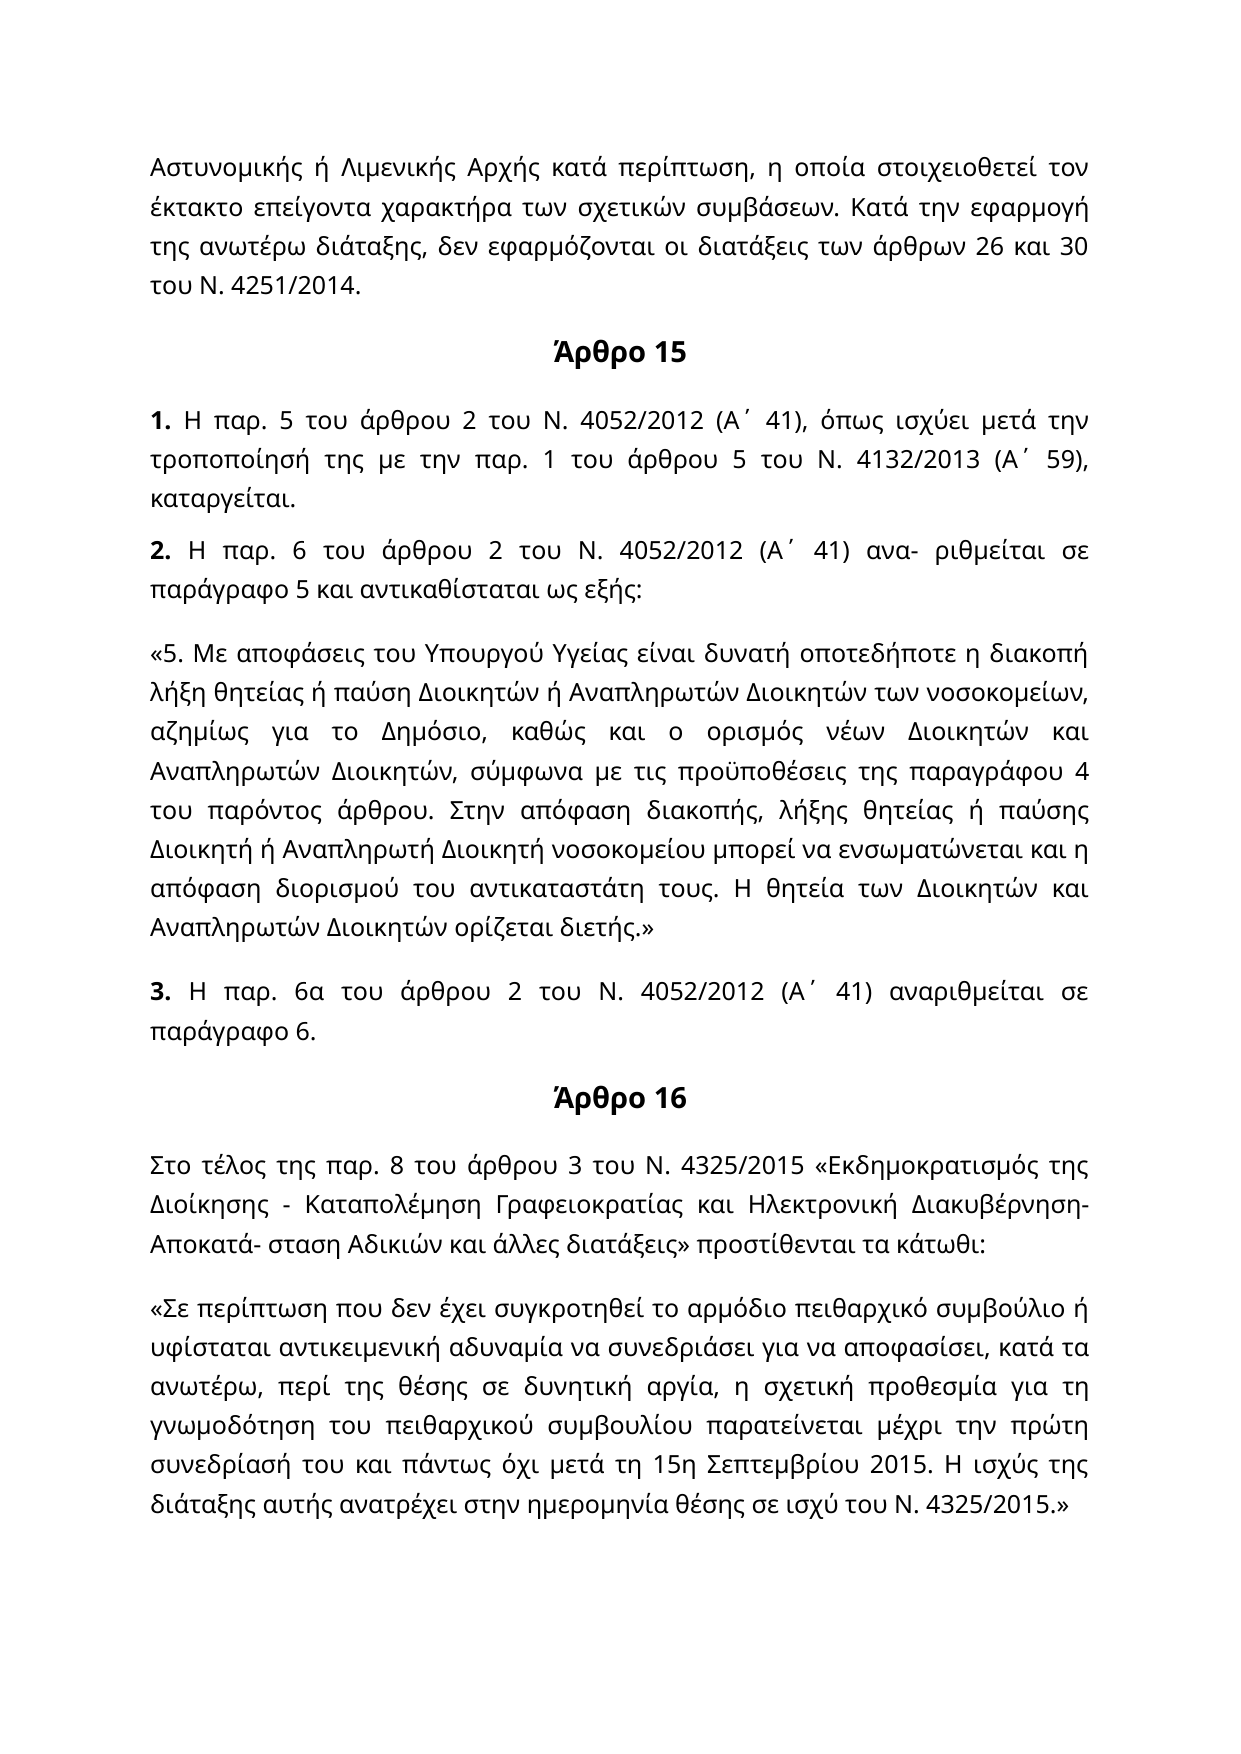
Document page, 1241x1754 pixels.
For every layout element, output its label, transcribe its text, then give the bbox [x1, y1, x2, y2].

subtitle Άρθρο 16 [150, 1077, 1090, 1117]
text «5. Με αποφάσεις του Υπουργού Υγείας είναι δυνατή οποτεδήποτε η διακοπή λήξη θητείας ή παύση Διοικητών ή Αναπληρωτών Διοικητών των νοσοκομείων, αζημίως για το Δημόσιο, καθώς και ο ορισμός νέων Διοικητών και Αναπληρωτών Διοικητών, σύμφωνα με τις προϋποθέσεις της παραγράφου 4 του παρόντος άρθρου. Στην απόφαση διακοπής, λήξης θητείας ή παύσης Διοικητή ή Αναπληρωτή Διοικητή νοσοκομείου μπορεί να ενσωματώνεται και η απόφαση διορισμού του αντικαταστάτη τους. Η θητεία των Διοικητών και Αναπληρωτών Διοικητών ορίζεται διετής.» [150, 636, 1090, 944]
text Στο τέλος της παρ. 8 του άρθρου 3 του Ν. 4325/2015 «Εκδημοκρατισμός της Διοίκησης - Καταπολέμηση Γραφειοκρατίας και Ηλεκτρονική Διακυβέρνηση-Αποκατά- σταση Αδικιών και άλλες διατάξεις» προστίθενται τα κάτωθι: [150, 1148, 1090, 1260]
subtitle Άρθρο 15 [150, 332, 1090, 371]
text 3. Η παρ. 6α του άρθρου 2 του Ν. 4052/2012 (Α΄ 41) αναριθμείται σε παράγραφο 6. [150, 974, 1090, 1047]
text 2. Η παρ. 6 του άρθρου 2 του Ν. 4052/2012 (Α΄ 41) ανα- ριθμείται σε παράγραφο 5 και αντικαθίσταται ως εξής: [150, 532, 1090, 606]
text «Σε περίπτωση που δεν έχει συγκροτηθεί το αρμόδιο πειθαρχικό συμβούλιο ή υφίσταται αντικειμενική αδυναμία να συνεδριάσει για να αποφασίσει, κατά τα ανωτέρω, περί της θέσης σε δυνητική αργία, η σχετική προθεσμία για τη γνωμοδότηση του πειθαρχικού συμβουλίου παρατείνεται μέχρι την πρώτη συνεδρίασή του και πάντως όχι μετά τη 15η Σεπτεμβρίου 2015. Η ισχύς της διάταξης αυτής ανατρέχει στην ημερομηνία θέσης σε ισχύ του Ν. 4325/2015.» [150, 1290, 1090, 1520]
text 1. Η παρ. 5 του άρθρου 2 του Ν. 4052/2012 (Α΄ 41), όπως ισχύει μετά την τροποποίησή της με την παρ. 1 του άρθρου 5 του Ν. 4132/2013 (Α΄ 59), καταργείται. [150, 402, 1090, 515]
text Αστυνομικής ή Λιμενικής Αρχής κατά περίπτωση, η οποία στοιχειοθετεί τον έκτακτο επείγοντα χαρακτήρα των σχετικών συμβάσεων. Κατά την εφαρμογή της ανωτέρω διάταξης, δεν εφαρμόζονται οι διατάξεις των άρθρων 26 και 30 του Ν. 4251/2014. [150, 150, 1090, 302]
